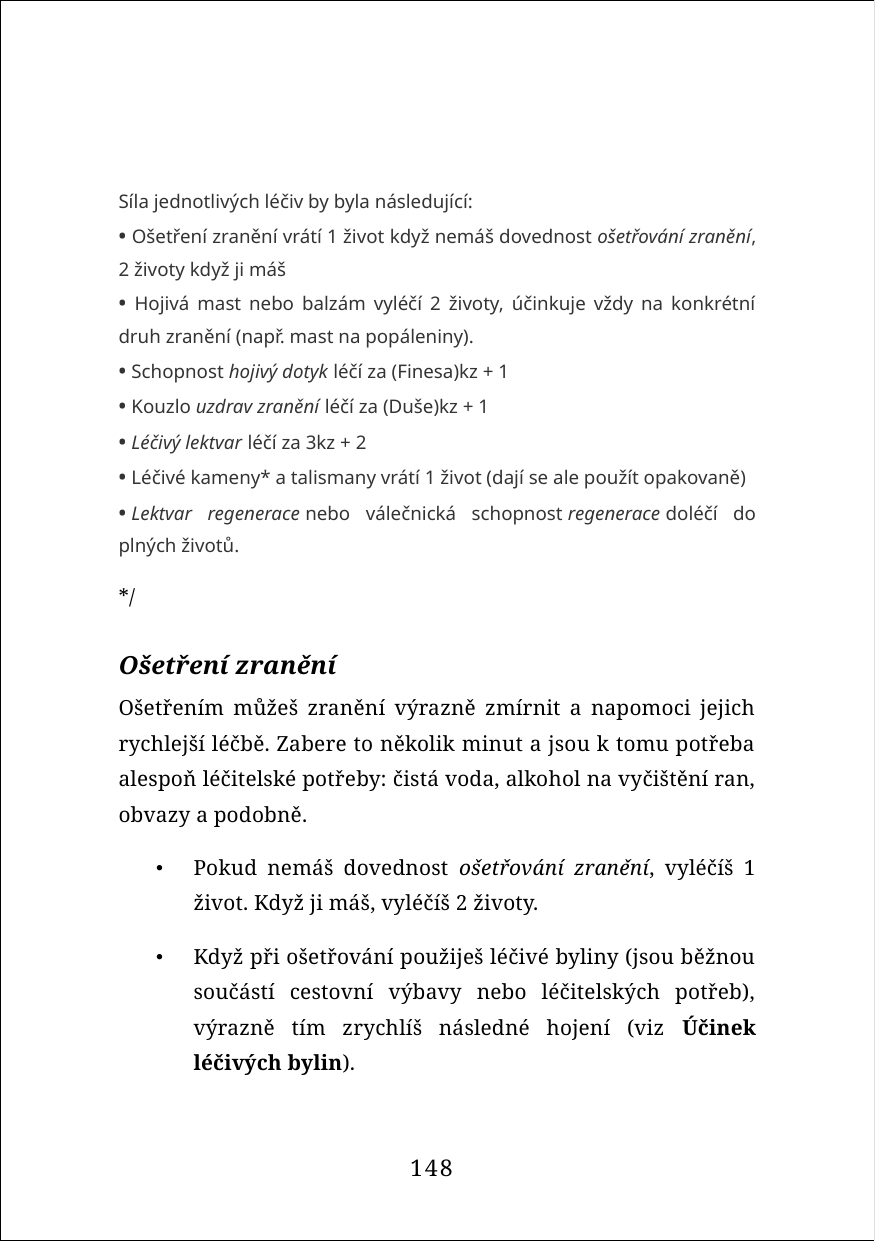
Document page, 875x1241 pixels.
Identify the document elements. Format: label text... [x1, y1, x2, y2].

list Když při ošetřování použiješ léčivé byliny (jsou běžnou součástí cestovní výbavy nebo léčitelských potřeb), výrazně tím zrychlíš následné hojení (viz Účinek léčivých bylin). [156, 942, 756, 1077]
text */ [118, 582, 756, 611]
text Síla jednotlivých léčiv by byla následující: • Ošetření zranění vrátí 1 život když nemáš dovednost ošetřování zranění, 2 životy když ji máš • Hojivá mast nebo balzám vyléčí 2 životy, účinkuje vždy na konkrétní druh zranění (např. mast na popáleniny). • Schopnost hojivý dotyk léčí za (Finesa)kz + 1 • Kouzlo uzdrav zranění léčí za (Duše)kz + 1 • Léčivý lektvar léčí za 3kz + 2 • Léčivé kameny* a talismany vrátí 1 život (dají se ale použít opakovaně) • Lektvar regenerace nebo válečnická schopnost regenerace doléčí do plných životů. [118, 118, 756, 558]
subtitle Ošetření zranění [118, 647, 756, 681]
list Pokud nemáš dovednost ošetřování zranění, vyléčíš 1 život. Když ji máš, vyléčíš 2 životy. [156, 853, 756, 917]
text Ošetřením můžeš zranění výrazně zmírnit a napomoci jejich rychlejší léčbě. Zabere to několik minut a jsou k tomu potřeba alespoň léčitelské potřeby: čistá voda, alkohol na vyčištění ran, obvazy a podobně. [118, 693, 756, 828]
